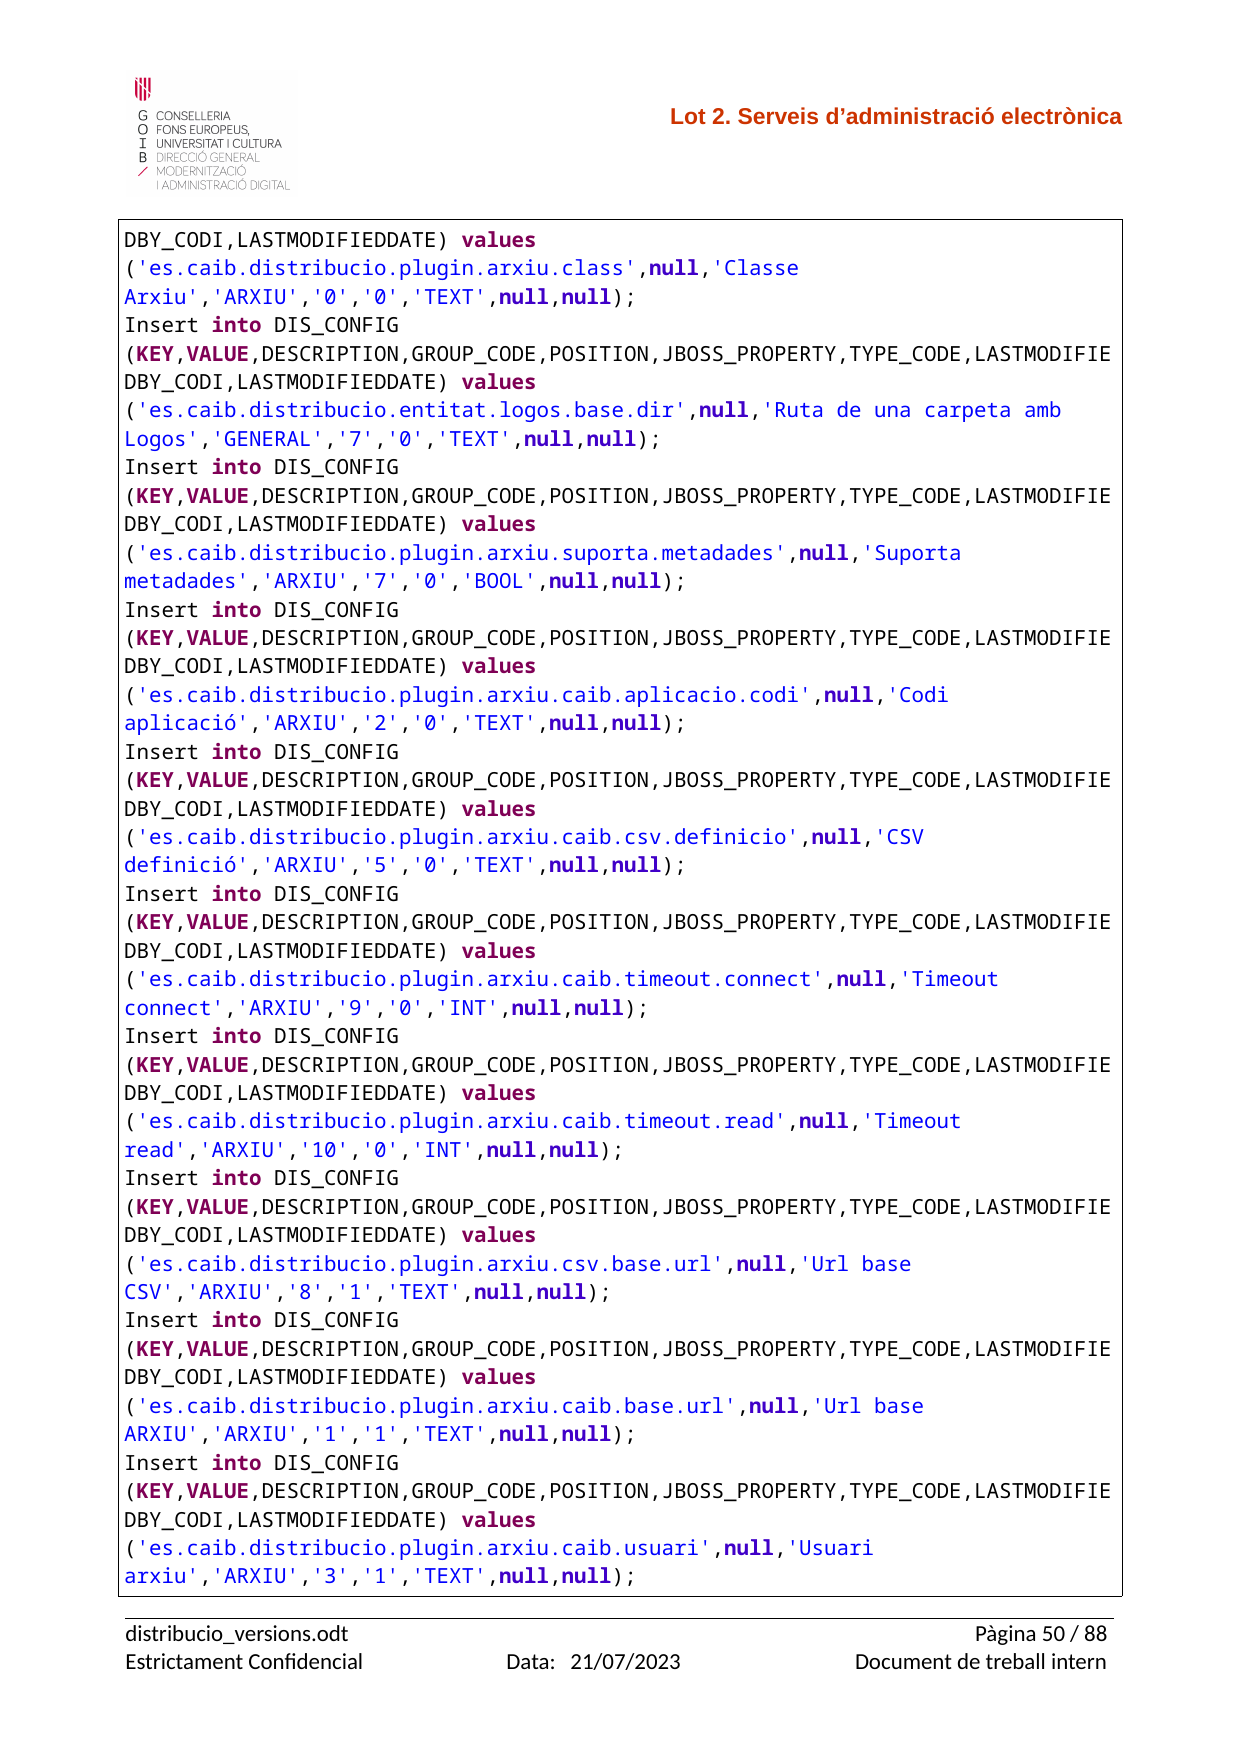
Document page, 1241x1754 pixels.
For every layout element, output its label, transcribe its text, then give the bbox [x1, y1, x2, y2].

table_header DBY_CODI,LASTMODIFIEDDATE) values ('es.caib.distribucio.plugin.arxiu.class',null,'Classe Arxiu','ARXIU','0','0','TEXT',null,null); Insert into DIS_CONFIG (KEY,VALUE,DESCRIPTION,GROUP_CODE,POSITION,JBOSS_PROPERTY,TYPE_CODE,LASTMODIFIEDBY_CODI,LASTMODIFIEDDATE) values ('es.caib.distribucio.entitat.logos.base.dir',null,'Ruta de una carpeta amb Logos','GENERAL','7','0','TEXT',null,null); Insert into DIS_CONFIG (KEY,VALUE,DESCRIPTION,GROUP_CODE,POSITION,JBOSS_PROPERTY,TYPE_CODE,LASTMODIFIEDBY_CODI,LASTMODIFIEDDATE) values ('es.caib.distribucio.plugin.arxiu.suporta.metadades',null,'Suporta metadades','ARXIU','7','0','BOOL',null,null); Insert into DIS_CONFIG (KEY,VALUE,DESCRIPTION,GROUP_CODE,POSITION,JBOSS_PROPERTY,TYPE_CODE,LASTMODIFIEDBY_CODI,LASTMODIFIEDDATE) values ('es.caib.distribucio.plugin.arxiu.caib.aplicacio.codi',null,'Codi aplicació','ARXIU','2','0','TEXT',null,null); Insert into DIS_CONFIG (KEY,VALUE,DESCRIPTION,GROUP_CODE,POSITION,JBOSS_PROPERTY,TYPE_CODE,LASTMODIFIEDBY_CODI,LASTMODIFIEDDATE) values ('es.caib.distribucio.plugin.arxiu.caib.csv.definicio',null,'CSV definició','ARXIU','5','0','TEXT',null,null); Insert into DIS_CONFIG (KEY,VALUE,DESCRIPTION,GROUP_CODE,POSITION,JBOSS_PROPERTY,TYPE_CODE,LASTMODIFIEDBY_CODI,LASTMODIFIEDDATE) values ('es.caib.distribucio.plugin.arxiu.caib.timeout.connect',null,'Timeout connect','ARXIU','9','0','INT',null,null); Insert into DIS_CONFIG (KEY,VALUE,DESCRIPTION,GROUP_CODE,POSITION,JBOSS_PROPERTY,TYPE_CODE,LASTMODIFIEDBY_CODI,LASTMODIFIEDDATE) values ('es.caib.distribucio.plugin.arxiu.caib.timeout.read',null,'Timeout read','ARXIU','10','0','INT',null,null); Insert into DIS_CONFIG (KEY,VALUE,DESCRIPTION,GROUP_CODE,POSITION,JBOSS_PROPERTY,TYPE_CODE,LASTMODIFIEDBY_CODI,LASTMODIFIEDDATE) values ('es.caib.distribucio.plugin.arxiu.csv.base.url',null,'Url base CSV','ARXIU','8','1','TEXT',null,null); Insert into DIS_CONFIG (KEY,VALUE,DESCRIPTION,GROUP_CODE,POSITION,JBOSS_PROPERTY,TYPE_CODE,LASTMODIFIEDBY_CODI,LASTMODIFIEDDATE) values ('es.caib.distribucio.plugin.arxiu.caib.base.url',null,'Url base ARXIU','ARXIU','1','1','TEXT',null,null); Insert into DIS_CONFIG (KEY,VALUE,DESCRIPTION,GROUP_CODE,POSITION,JBOSS_PROPERTY,TYPE_CODE,LASTMODIFIEDBY_CODI,LASTMODIFIEDDATE) values ('es.caib.distribucio.plugin.arxiu.caib.usuari',null,'Usuari arxiu','ARXIU','3','1','TEXT',null,null); [119, 220, 1122, 1596]
picture [126, 70, 299, 197]
